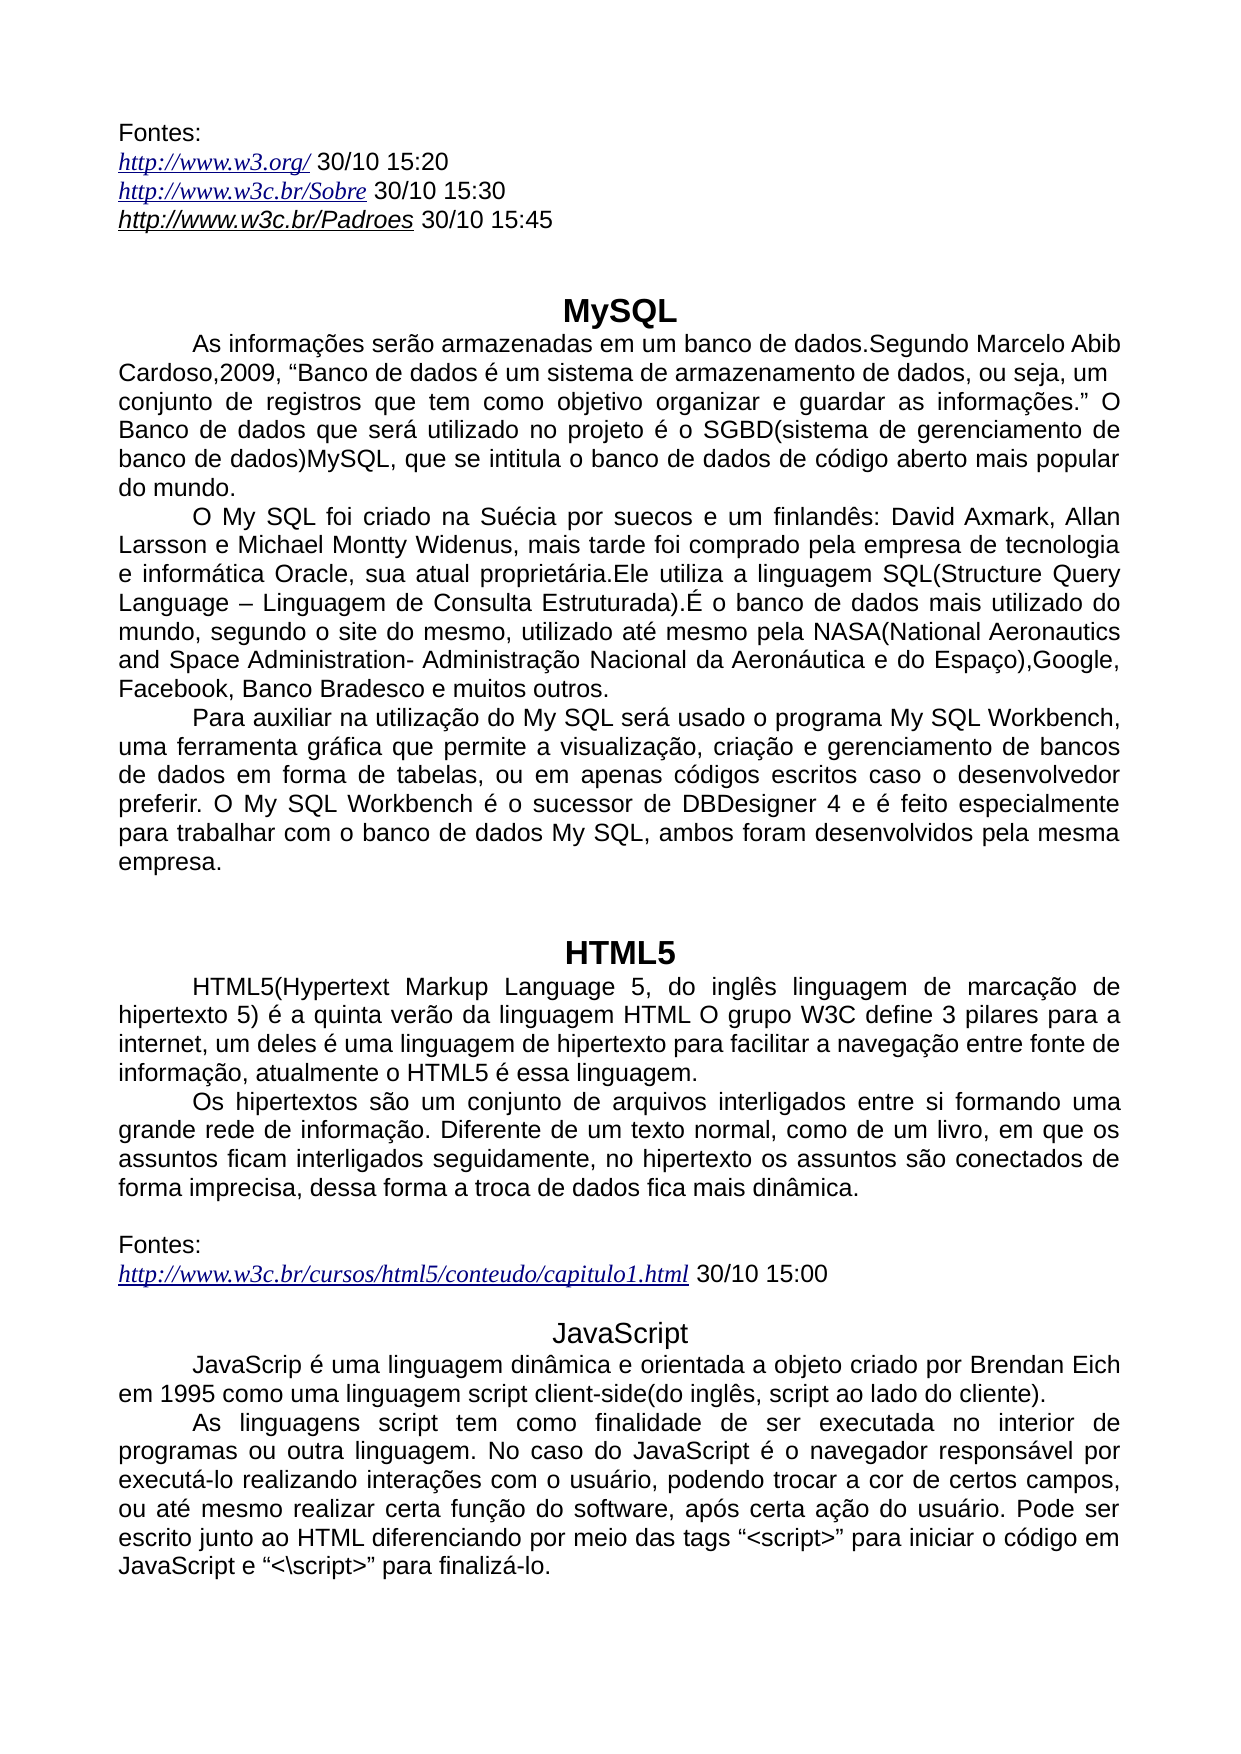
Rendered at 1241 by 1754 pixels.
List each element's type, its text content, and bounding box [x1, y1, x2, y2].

text As informações serão armazenadas em um banco de dados.Segundo Marcelo Abib Cardoso,2009, “Banco de dados é um sistema de armazenamento de dados, ou seja, um [118, 329, 1122, 387]
text HTML5 [118, 933, 1122, 971]
text http://www.w3c.br/Padroes 30/10 15:45 [118, 204, 1122, 233]
text Fontes: [118, 1230, 1122, 1259]
text JavaScrip é uma linguagem dinâmica e orientada a objeto criado por Brendan Eich em 1995 como uma linguagem script client-side(do inglês, script ao lado do cliente). [118, 1350, 1122, 1408]
text conjunto de registros que tem como objetivo organizar e guardar as informações.” O Banco de dados que será utilizado no projeto é o SGBD(sistema de gerenciamento de banco de dados)MySQL, que se intitula o banco de dados de código aberto mais popular do mundo. [118, 387, 1122, 502]
text http://www.w3c.br/cursos/html5/conteudo/capitulo1.html 30/10 15:00 [118, 1259, 1122, 1288]
text Para auxiliar na utilização do My SQL será usado o programa My SQL Workbench, uma ferramenta gráfica que permite a visualização, criação e gerenciamento de bancos de dados em forma de tabelas, ou em apenas códigos escritos caso o desenvolvedor preferir. O My SQL Workbench é o sucessor de DBDesigner 4 e é feito especialmente para trabalhar com o banco de dados My SQL, ambos foram desenvolvidos pela mesma empresa. [118, 703, 1122, 876]
text O My SQL foi criado na Suécia por suecos e um finlandês: David Axmark, Allan Larsson e Michael Montty Widenus, mais tarde foi comprado pela empresa de tecnologia e informática Oracle, sua atual proprietária.Ele utiliza a linguagem SQL(Structure Query Language – Linguagem de Consulta Estruturada).É o banco de dados mais utilizado do mundo, segundo o site do mesmo, utilizado até mesmo pela NASA(National Aeronautics and Space Administration- Administração Nacional da Aeronáutica e do Espaço),Google, Facebook, Banco Bradesco e muitos outros. [118, 502, 1122, 703]
text http://www.w3.org/ 30/10 15:20 [118, 147, 1122, 176]
text JavaScript [118, 1317, 1122, 1350]
text MySQL [118, 291, 1122, 329]
text Fontes: [118, 118, 1122, 147]
text HTML5(Hypertext Markup Language 5, do inglês linguagem de marcação de hipertexto 5) é a quinta verão da linguagem HTML O grupo W3C define 3 pilares para a internet, um deles é uma linguagem de hipertexto para facilitar a navegação entre fonte de informação, atualmente o HTML5 é essa linguagem. [118, 971, 1122, 1086]
text http://www.w3c.br/Sobre 30/10 15:30 [118, 176, 1122, 204]
text As linguagens script tem como finalidade de ser executada no interior de programas ou outra linguagem. No caso do JavaScript é o navegador responsável por executá-lo realizando interações com o usuário, podendo trocar a cor de certos campos, ou até mesmo realizar certa função do software, após certa ação do usuário. Pode ser escrito junto ao HTML diferenciando por meio das tags “<script>” para iniciar o código em JavaScript e “<\script>” para finalizá-lo. [118, 1408, 1122, 1580]
text Os hipertextos são um conjunto de arquivos interligados entre si formando uma grande rede de informação. Diferente de um texto normal, como de um livro, em que os assuntos ficam interligados seguidamente, no hipertexto os assuntos são conectados de forma imprecisa, dessa forma a troca de dados fica mais dinâmica. [118, 1086, 1122, 1201]
